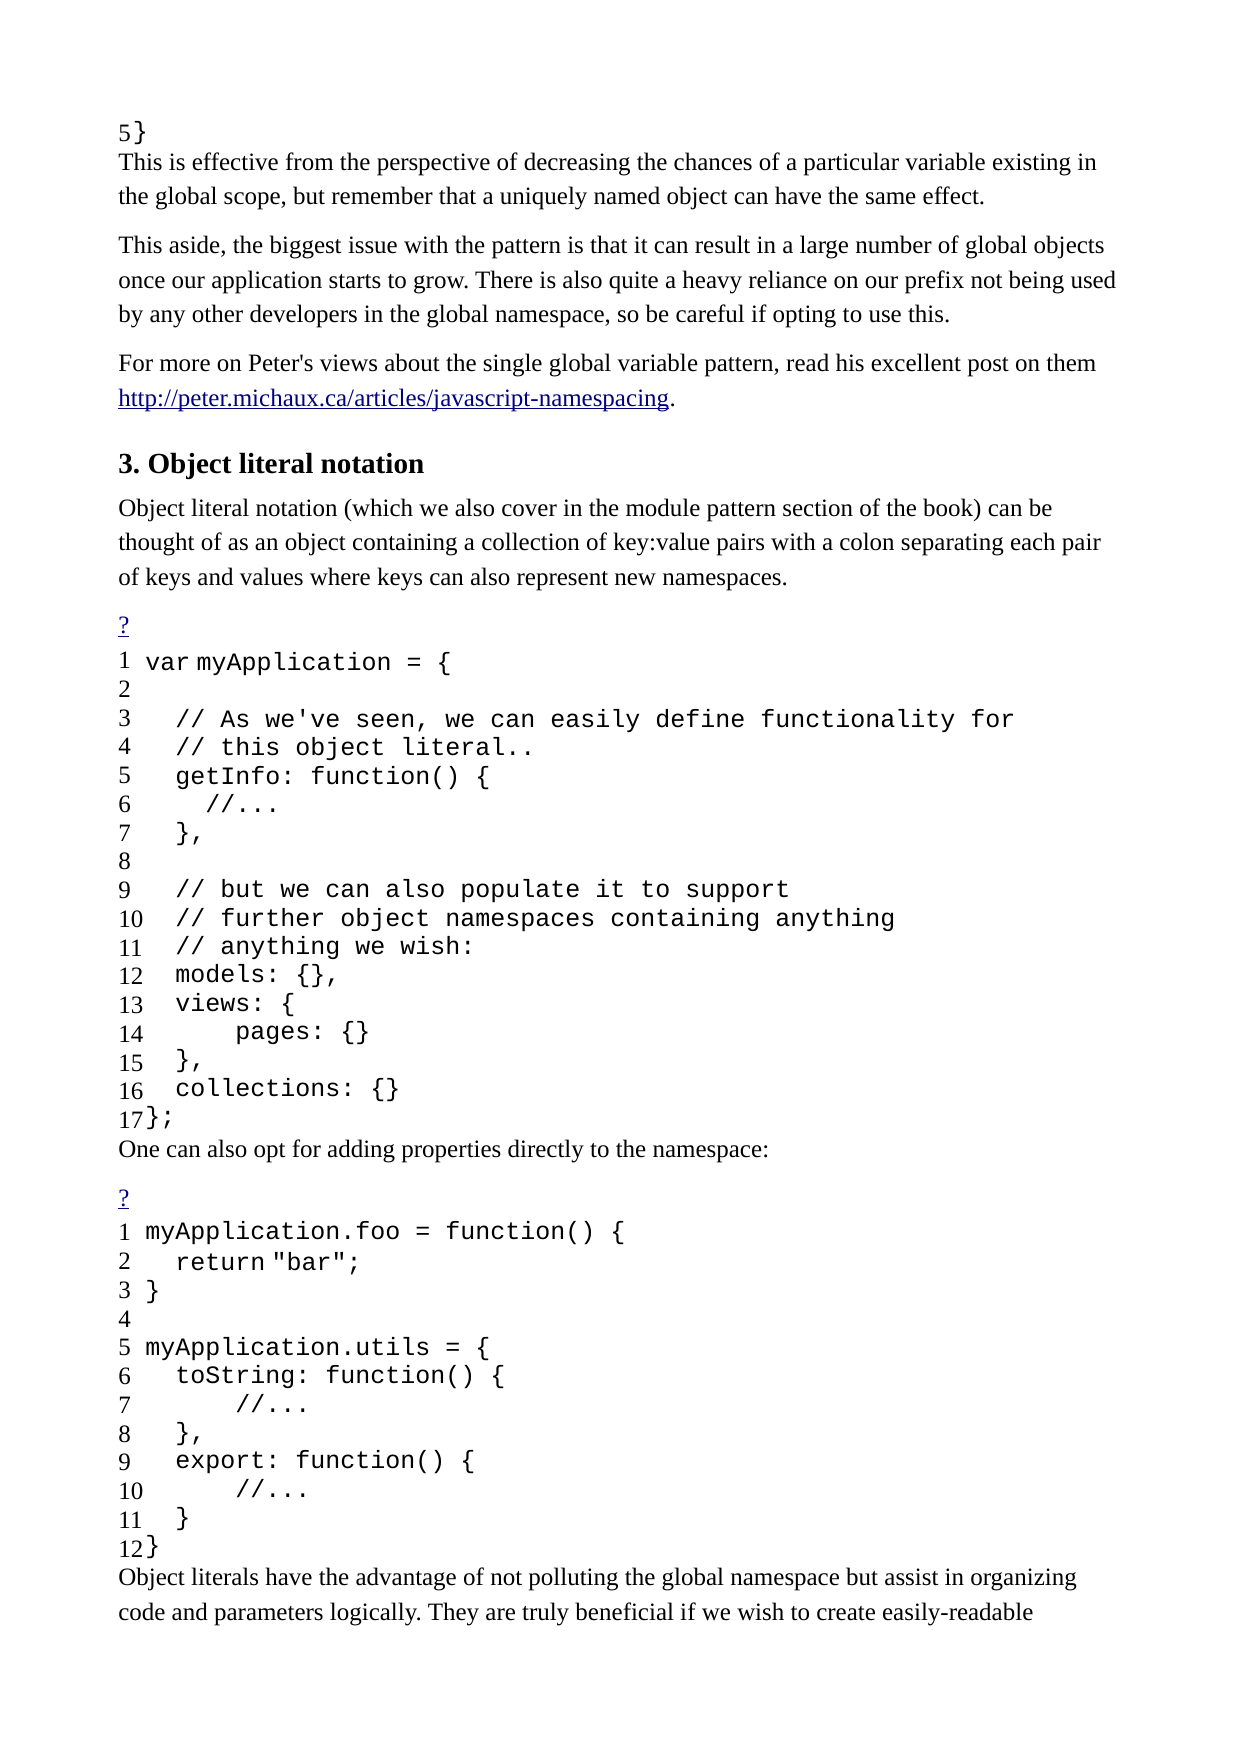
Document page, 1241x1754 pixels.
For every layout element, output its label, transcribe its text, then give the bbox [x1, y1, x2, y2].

table_header 5 [118, 118, 133, 147]
text For more on Peter's views about the single global variable pattern, read his excellent post on them http://peter.michaux.ca/articles/javascript-namespacing. [118, 348, 1122, 412]
text ? [118, 611, 1122, 639]
text One can also opt for adding properties directly to the namespace: [118, 1134, 1122, 1163]
text Object literal notation (which we also cover in the module pattern section of the book) can be thought of as an object containing a collection of key:value pairs with a colon separating each pair of keys and values where keys can also represent new namespaces. [118, 493, 1122, 590]
text This is effective from the perspective of decreasing the chances of a particular variable existing in the global scope, but remember that a uniquely named object can have the same effect. [118, 147, 1122, 210]
table_header myApplication.foo = function() { return "bar"; } myApplication.utils = { toString: function() { //... }, export: function() { //... } } [145, 1218, 630, 1562]
table_header var myApplication = { // As we've seen, we can easily define functionality for // this object literal.. getInfo: function() { //... }, // but we can also populate it to support // further object namespaces containing anything // anything we wish: models: {}, views: { pages: {} }, collections: {} }; [145, 645, 1029, 1134]
text This aside, the biggest issue with the pattern is that it can result in a large number of global objects once our application starts to grow. There is also quite a heavy reliance on our prefix not being used by any other developers in the global namespace, so be careful if opting to use this. [118, 230, 1122, 328]
subtitle 3. Object literal notation [118, 447, 1122, 480]
text Object literals have the advantage of not polluting the global namespace but assist in organizing code and parameters logically. They are truly beneficial if we wish to create easily-readable [118, 1562, 1122, 1626]
table_header 1 2 3 4 5 6 7 8 9 10 11 12 13 14 15 16 17 [118, 645, 145, 1134]
table_header } [133, 118, 654, 147]
text ? [118, 1183, 1122, 1212]
table_header 1 2 3 4 5 6 7 8 9 10 11 12 [118, 1218, 145, 1562]
